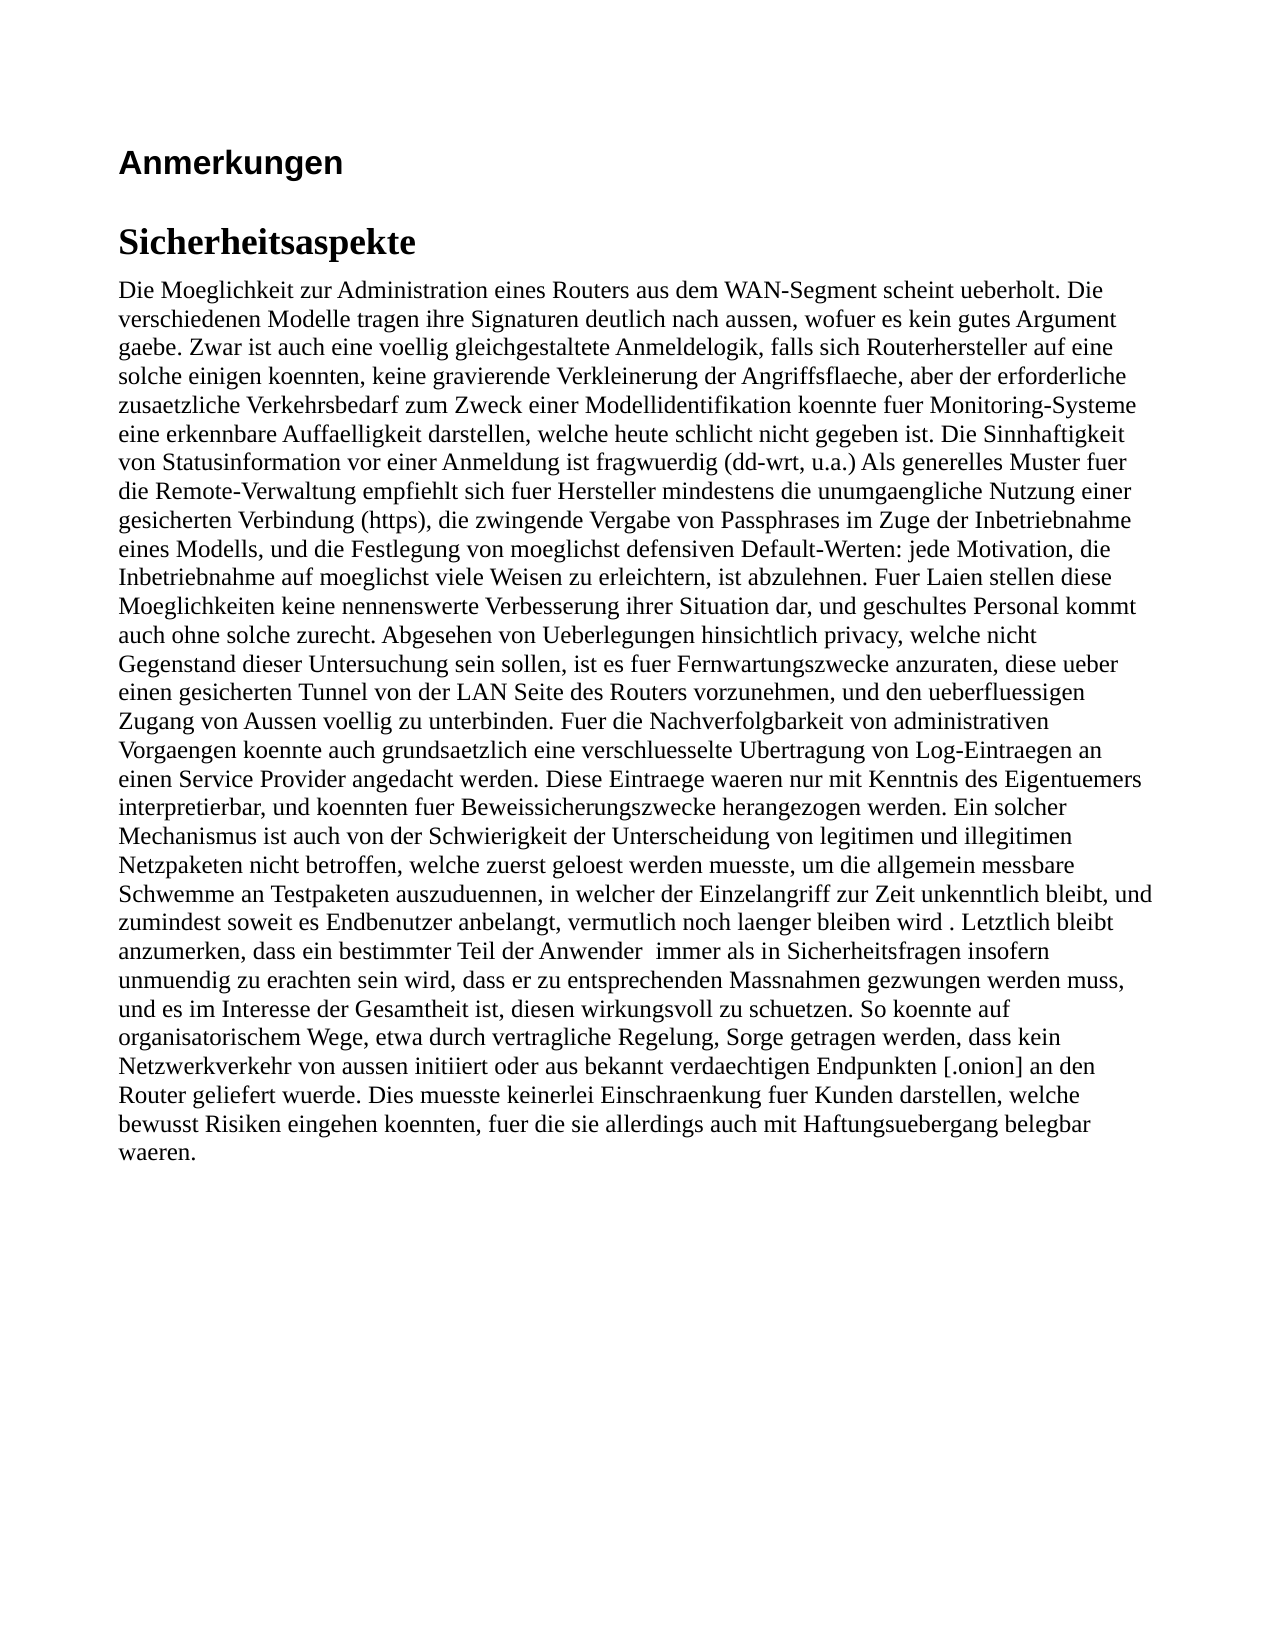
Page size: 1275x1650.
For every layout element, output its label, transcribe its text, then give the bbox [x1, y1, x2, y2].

subtitle Anmerkungen [118, 143, 1157, 182]
text Die Moeglichkeit zur Administration eines Routers aus dem WAN-Segment scheint ueberholt. Die verschiedenen Modelle tragen ihre Signaturen deutlich nach aussen, wofuer es kein gutes Argument gaebe. Zwar ist auch eine voellig gleichgestaltete Anmeldelogik, falls sich Routerhersteller auf eine solche einigen koennten, keine gravierende Verkleinerung der Angriffsflaeche, aber der erforderliche zusaetzliche Verkehrsbedarf zum Zweck einer Modellidentifikation koennte fuer Monitoring-Systeme eine erkennbare Auffaelligkeit darstellen, welche heute schlicht nicht gegeben ist. Die Sinnhaftigkeit von Statusinformation vor einer Anmeldung ist fragwuerdig (dd-wrt, u.a.) Als generelles Muster fuer die Remote-Verwaltung empfiehlt sich fuer Hersteller mindestens die unumgaengliche Nutzung einer gesicherten Verbindung (https), die zwingende Vergabe von Passphrases im Zuge der Inbetriebnahme eines Modells, und die Festlegung von moeglichst defensiven Default-Werten: jede Motivation, die Inbetriebnahme auf moeglichst viele Weisen zu erleichtern, ist abzulehnen. Fuer Laien stellen diese Moeglichkeiten keine nennenswerte Verbesserung ihrer Situation dar, und geschultes Personal kommt auch ohne solche zurecht. Abgesehen von Ueberlegungen hinsichtlich privacy, welche nicht Gegenstand dieser Untersuchung sein sollen, ist es fuer Fernwartungszwecke anzuraten, diese ueber einen gesicherten Tunnel von der LAN Seite des Routers vorzunehmen, und den ueberfluessigen Zugang von Aussen voellig zu unterbinden. Fuer die Nachverfolgbarkeit von administrativen Vorgaengen koennte auch grundsaetzlich eine verschluesselte Ubertragung von Log-Eintraegen an einen Service Provider angedacht werden. Diese Eintraege waeren nur mit Kenntnis des Eigentuemers interpretierbar, und koennten fuer Beweissicherungszwecke herangezogen werden. Ein solcher Mechanismus ist auch von der Schwierigkeit der Unterscheidung von legitimen und illegitimen Netzpaketen nicht betroffen, welche zuerst geloest werden muesste, um die allgemein messbare Schwemme an Testpaketen auszuduennen, in welcher der Einzelangriff zur Zeit unkenntlich bleibt, und zumindest soweit es Endbenutzer anbelangt, vermutlich noch laenger bleiben wird . Letztlich bleibt anzumerken, dass ein bestimmter Teil der Anwender immer als in Sicherheitsfragen insofern unmuendig zu erachten sein wird, dass er zu entsprechenden Massnahmen gezwungen werden muss, und es im Interesse der Gesamtheit ist, diesen wirkungsvoll zu schuetzen. So koennte auf organisatorischem Wege, etwa durch vertragliche Regelung, Sorge getragen werden, dass kein Netzwerkverkehr von aussen initiiert oder aus bekannt verdaechtigen Endpunkten [.onion] an den Router geliefert wuerde. Dies muesste keinerlei Einschraenkung fuer Kunden darstellen, welche bewusst Risiken eingehen koennten, fuer die sie allerdings auch mit Haftungsuebergang belegbar waeren. [118, 275, 1157, 1166]
subtitle Sicherheitsaspekte [118, 219, 1157, 262]
